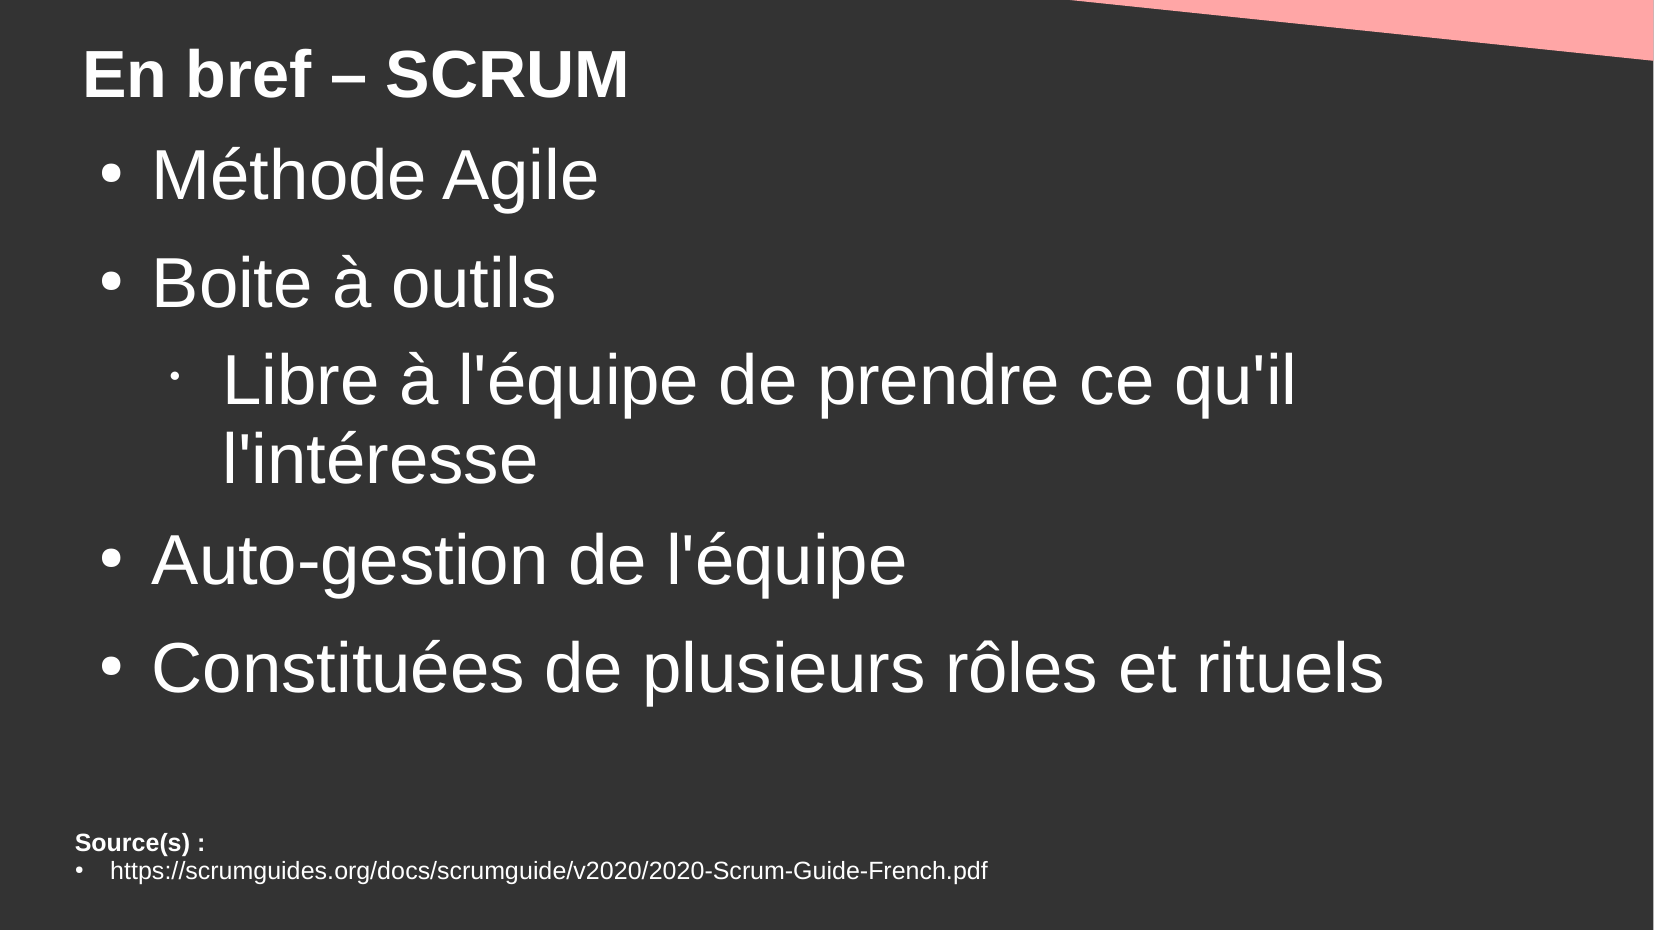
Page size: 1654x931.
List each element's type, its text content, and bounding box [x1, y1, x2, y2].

text_box Source(s) : https://scrumguides.org/docs/scrumguide/v2020/2020-Scrum-Guide-French.pdf [59, 821, 1546, 920]
text_box [1069, 0, 1654, 61]
title En bref – SCRUM [82, 37, 1571, 122]
list Méthode Agile Boite à outils Libre à l'équipe de prendre ce qu'il l'intéresse Auto-gestion de l'équipe Constituées de plusieurs rôles et rituels [80, 135, 1620, 777]
